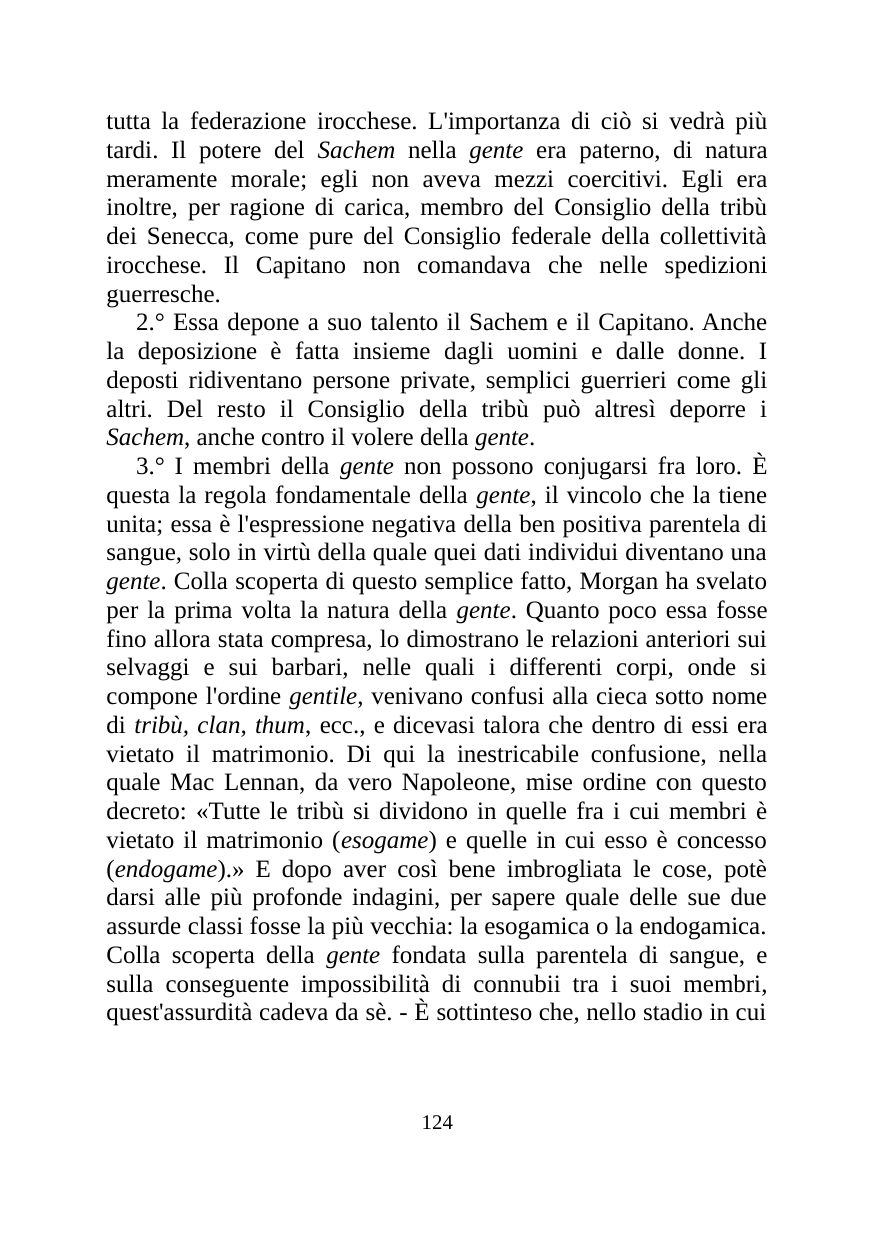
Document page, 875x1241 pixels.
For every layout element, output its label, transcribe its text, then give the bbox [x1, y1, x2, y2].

text 2.° Essa depone a suo talento il Sachem e il Capitano. Anche la deposizione è fatta insieme dagli uomini e dalle donne. I deposti ridiventano persone private, semplici guerrieri come gli altri. Del resto il Consiglio della tribù può altresì deporre i Sachem, anche contro il volere della gente. [106, 307, 768, 451]
text tutta la federazione irocchese. L'importanza di ciò si vedrà più tardi. Il potere del Sachem nella gente era paterno, di natura meramente morale; egli non aveva mezzi coercitivi. Egli era inoltre, per ragione di carica, membro del Consiglio della tribù dei Senecca, come pure del Consiglio federale della collettività irocchese. Il Capitano non comandava che nelle spedizioni guerresche. [106, 106, 768, 307]
text 3.° I membri della gente non possono conjugarsi fra loro. È questa la regola fondamentale della gente, il vincolo che la tiene unita; essa è l'espressione negativa della ben positiva parentela di sangue, solo in virtù della quale quei dati individui diventano una gente. Colla scoperta di questo semplice fatto, Morgan ha svelato per la prima volta la natura della gente. Quanto poco essa fosse fino allora stata compresa, lo dimostrano le relazioni anteriori sui selvaggi e sui barbari, nelle quali i differenti corpi, onde si compone l'ordine gentile, venivano confusi alla cieca sotto nome di tribù, clan, thum, ecc., e dicevasi talora che dentro di essi era vietato il matrimonio. Di qui la inestricabile confusione, nella quale Mac Lennan, da vero Napoleone, mise ordine con questo decreto: «Tutte le tribù si dividono in quelle fra i cui membri è vietato il matrimonio (esogame) e quelle in cui esso è concesso (endogame).» E dopo aver così bene imbrogliata le cose, potè darsi alle più profonde indagini, per sapere quale delle sue due assurde classi fosse la più vecchia: la esogamica o la endogamica. Colla scoperta della gente fondata sulla parentela di sangue, e sulla conseguente impossibilità di connubii tra i suoi membri, quest'assurdità cadeva da sè. - È sottinteso che, nello stadio in cui [106, 451, 768, 1026]
